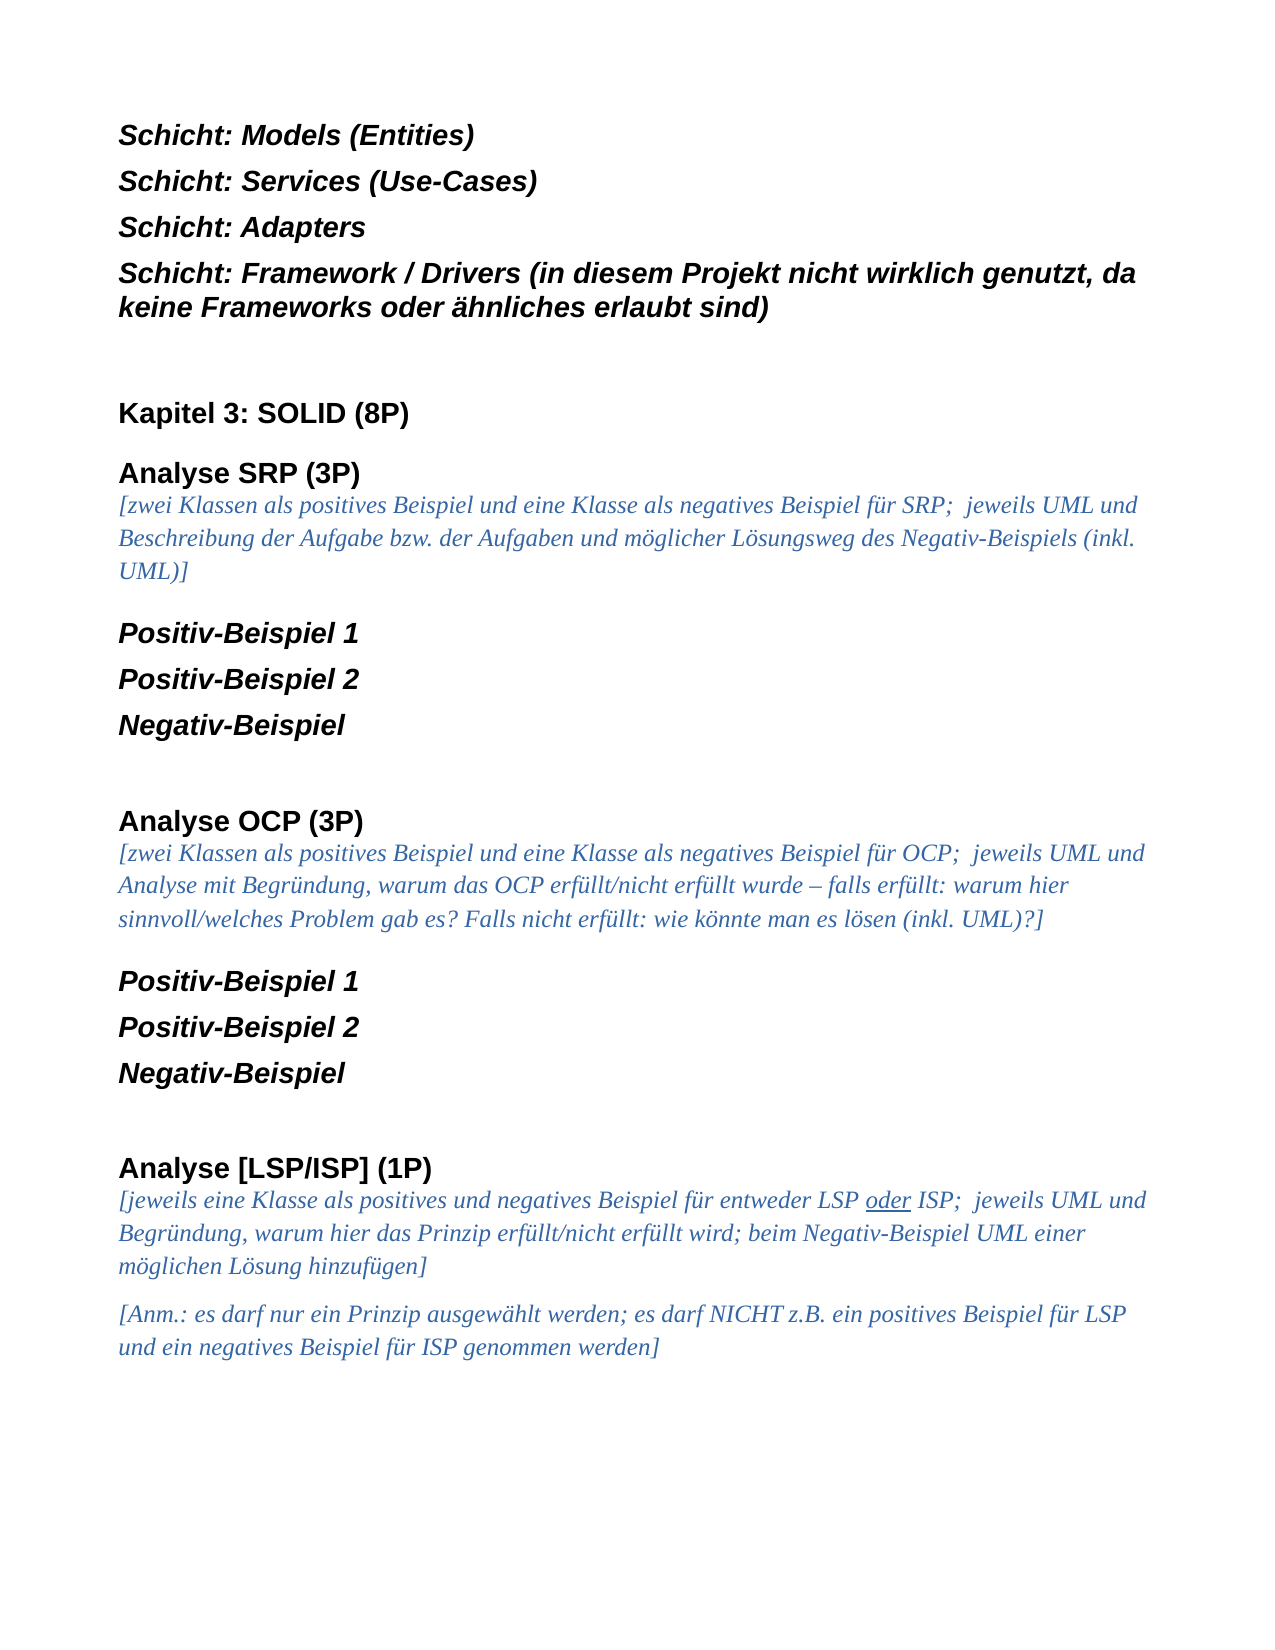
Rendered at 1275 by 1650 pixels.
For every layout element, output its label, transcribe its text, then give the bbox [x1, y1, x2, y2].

subtitle Kapitel 3: SOLID (8P) [118, 396, 1157, 429]
subtitle Positiv-Beispiel 1 [118, 616, 1157, 650]
subtitle Schicht: Framework / Drivers (in diesem Projekt nicht wirklich genutzt, da keine Frameworks oder ähnliches erlaubt sind) [118, 256, 1157, 323]
subtitle Positiv-Beispiel 2 [118, 662, 1157, 696]
subtitle Positiv-Beispiel 1 [118, 964, 1157, 997]
subtitle Schicht: Models (Entities) [118, 118, 1157, 152]
subtitle Negativ-Beispiel [118, 708, 1157, 742]
subtitle Analyse [LSP/ISP] (1P) [118, 1152, 1157, 1185]
subtitle Schicht: Services (Use-Cases) [118, 164, 1157, 198]
text [jeweils eine Klasse als positives und negatives Beispiel für entweder LSP oder ISP; jeweils UML und Begründung, warum hier das Prinzip erfüllt/nicht erfüllt wird; beim Negativ-Beispiel UML einer möglichen Lösung hinzufügen] [118, 1185, 1157, 1280]
subtitle Analyse OCP (3P) [118, 804, 1157, 838]
text [zwei Klassen als positives Beispiel und eine Klasse als negatives Beispiel für SRP; jeweils UML und Beschreibung der Aufgabe bzw. der Aufgaben und möglicher Lösungsweg des Negativ-Beispiels (inkl. UML)] [118, 490, 1157, 585]
subtitle Schicht: Adapters [118, 210, 1157, 244]
text [zwei Klassen als positives Beispiel und eine Klasse als negatives Beispiel für OCP; jeweils UML und Analyse mit Begründung, warum das OCP erfüllt/nicht erfüllt wurde – falls erfüllt: warum hier sinnvoll/welches Problem gab es? Falls nicht erfüllt: wie könnte man es lösen (inkl. UML)?] [118, 838, 1157, 932]
text [Anm.: es darf nur ein Prinzip ausgewählt werden; es darf NICHT z.B. ein positives Beispiel für LSP und ein negatives Beispiel für ISP genommen werden] [118, 1299, 1157, 1361]
subtitle Positiv-Beispiel 2 [118, 1010, 1157, 1043]
subtitle Analyse SRP (3P) [118, 457, 1157, 490]
subtitle Negativ-Beispiel [118, 1056, 1157, 1089]
